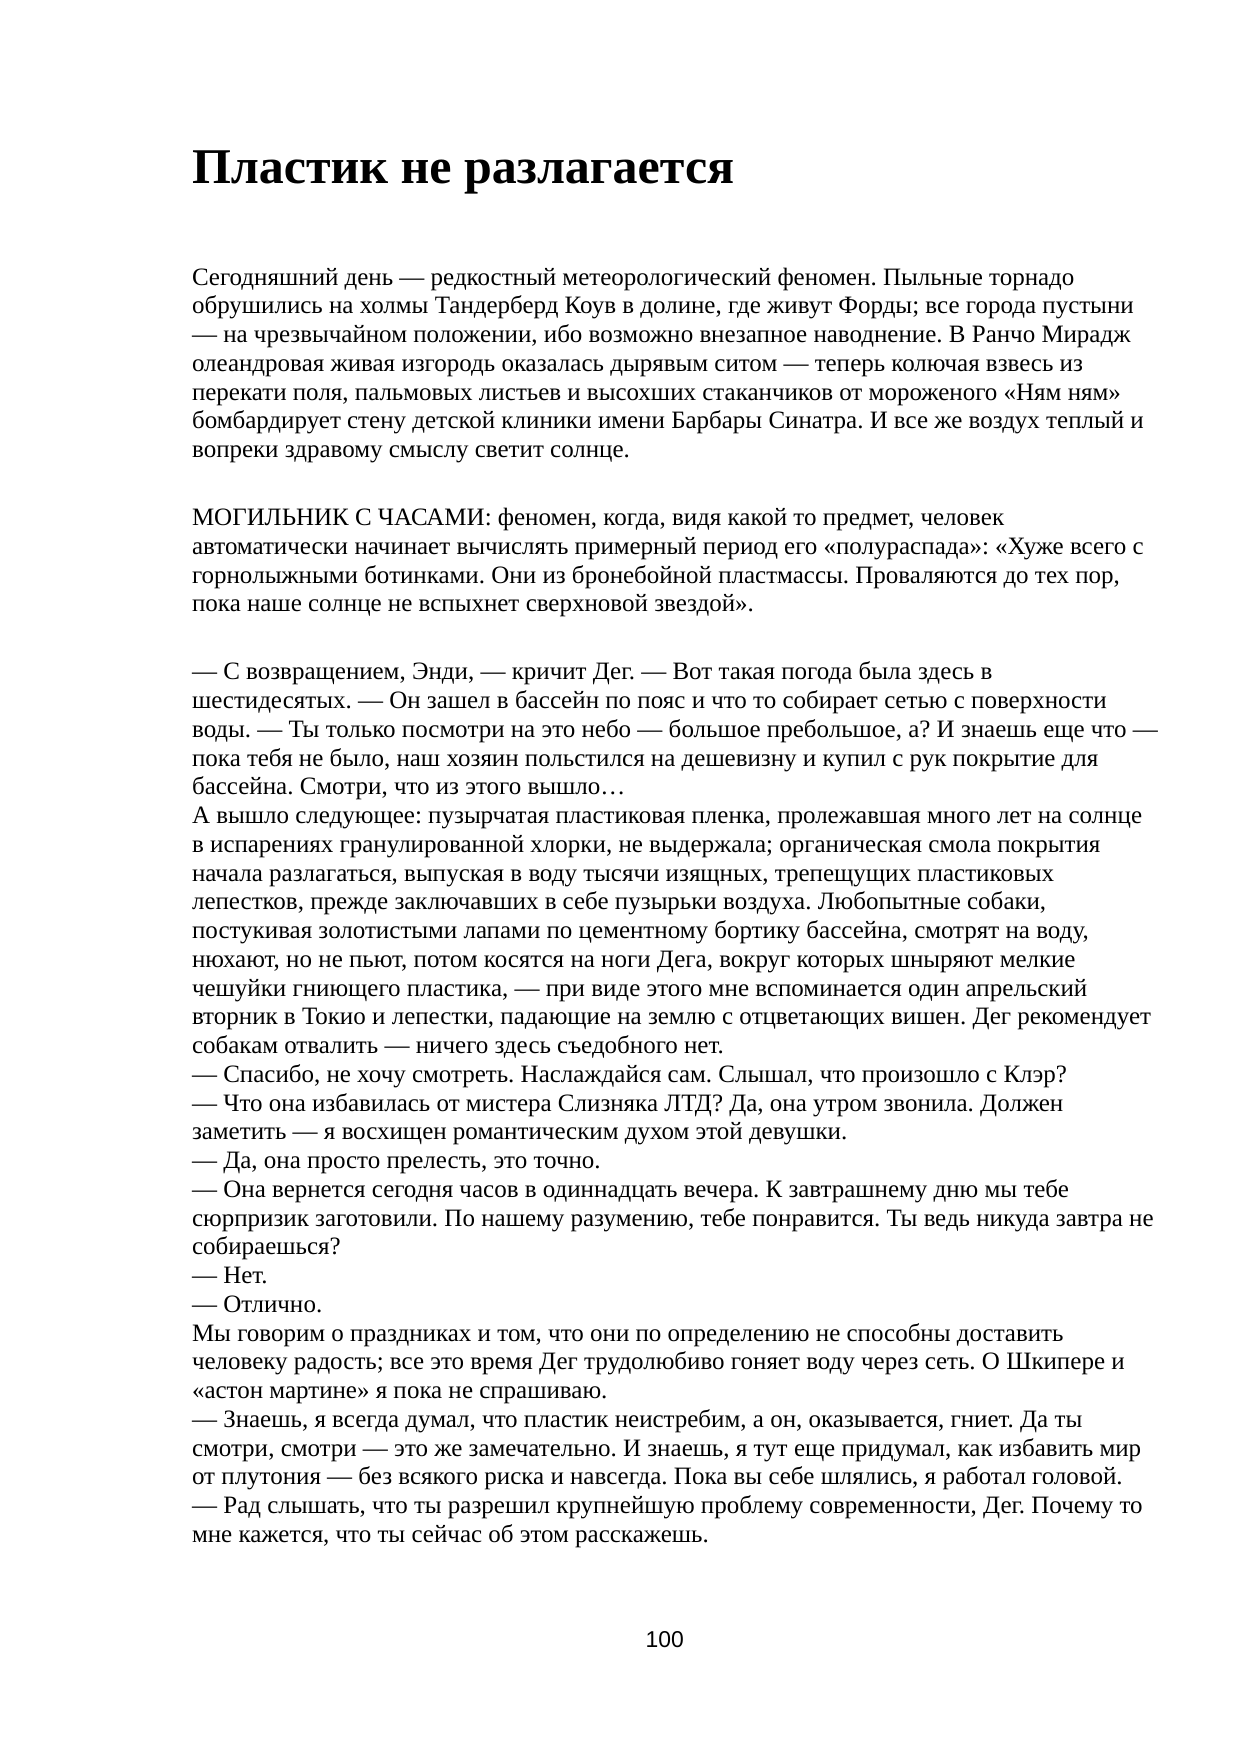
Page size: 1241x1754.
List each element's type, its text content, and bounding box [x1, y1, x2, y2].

table_header Пластик не разлагается Сегодняшний день — редкостный метеорологический феномен. Пыльные торнадо обрушились на холмы Тандерберд Коув в долине, где живут Форды; все города пустыни — на чрезвычайном положении, ибо возможно внезапное наводнение. В Ранчо Мирадж олеандровая живая изгородь оказалась дырявым ситом — теперь колючая взвесь из перекати поля, пальмовых листьев и высохших стаканчиков от мороженого «Ням ням» бомбардирует стену детской клиники имени Барбары Синатра. И все же воздух теплый и вопреки здравому смыслу светит солнце. МОГИЛЬНИК С ЧАСАМИ: феномен, когда, видя какой то предмет, человек автоматически начинает вычислять примерный период его «полураспада»: «Хуже всего с горнолыжными ботинками. Они из бронебойной пластмассы. Проваляются до тех пор, пока наше солнце не вспыхнет сверхновой звездой». — С возвращением, Энди, — кричит Дег. — Вот такая погода была здесь в шестидесятых. — Он зашел в бассейн по пояс и что то собирает сетью с поверхности воды. — Ты только посмотри на это небо — большое пребольшое, а? И знаешь еще что — пока тебя не было, наш хозяин польстился на дешевизну и купил с рук покрытие для бассейна. Смотри, что из этого вышло… А вышло следующее: пузырчатая пластиковая пленка, пролежавшая много лет на солнце в испарениях гранулированной хлорки, не выдержала; органическая смола покрытия начала разлагаться, выпуская в воду тысячи изящных, трепещущих пластиковых лепестков, прежде заключавших в себе пузырьки воздуха. Любопытные собаки, постукивая золотистыми лапами по цементному бортику бассейна, смотрят на воду, нюхают, но не пьют, потом косятся на ноги Дега, вокруг которых шныряют мелкие чешуйки гниющего пластика, — при виде этого мне вспоминается один апрельский вторник в Токио и лепестки, падающие на землю с отцветающих вишен. Дег рекомендует собакам отвалить — ничего здесь съедобного нет. — Спасибо, не хочу смотреть. Наслаждайся сам. Слышал, что произошло с Клэр? — Что она избавилась от мистера Слизняка ЛТД? Да, она утром звонила. Должен заметить — я восхищен романтическим духом этой девушки. — Да, она просто прелесть, это точно. — Она вернется сегодня часов в одиннадцать вечера. К завтрашнему дню мы тебе сюрпризик заготовили. По нашему разумению, тебе понравится. Ты ведь никуда завтра не собираешься? — Нет. — Отлично. Мы говорим о праздниках и том, что они по определению не способны доставить человеку радость; все это время Дег трудолюбиво гоняет воду через сеть. О Шкипере и «астон мартине» я пока не спрашиваю. — Знаешь, я всегда думал, что пластик неистребим, а он, оказывается, гниет. Да ты смотри, смотри — это же замечательно. И знаешь, я тут еще придумал, как избавить мир от плутония — без всякого риска и навсегда. Пока вы себе шлялись, я работал головой. — Рад слышать, что ты разрешил крупнейшую проблему современности, Дег. Почему то мне кажется, что ты сейчас об этом расскажешь. [184, 118, 1166, 1555]
